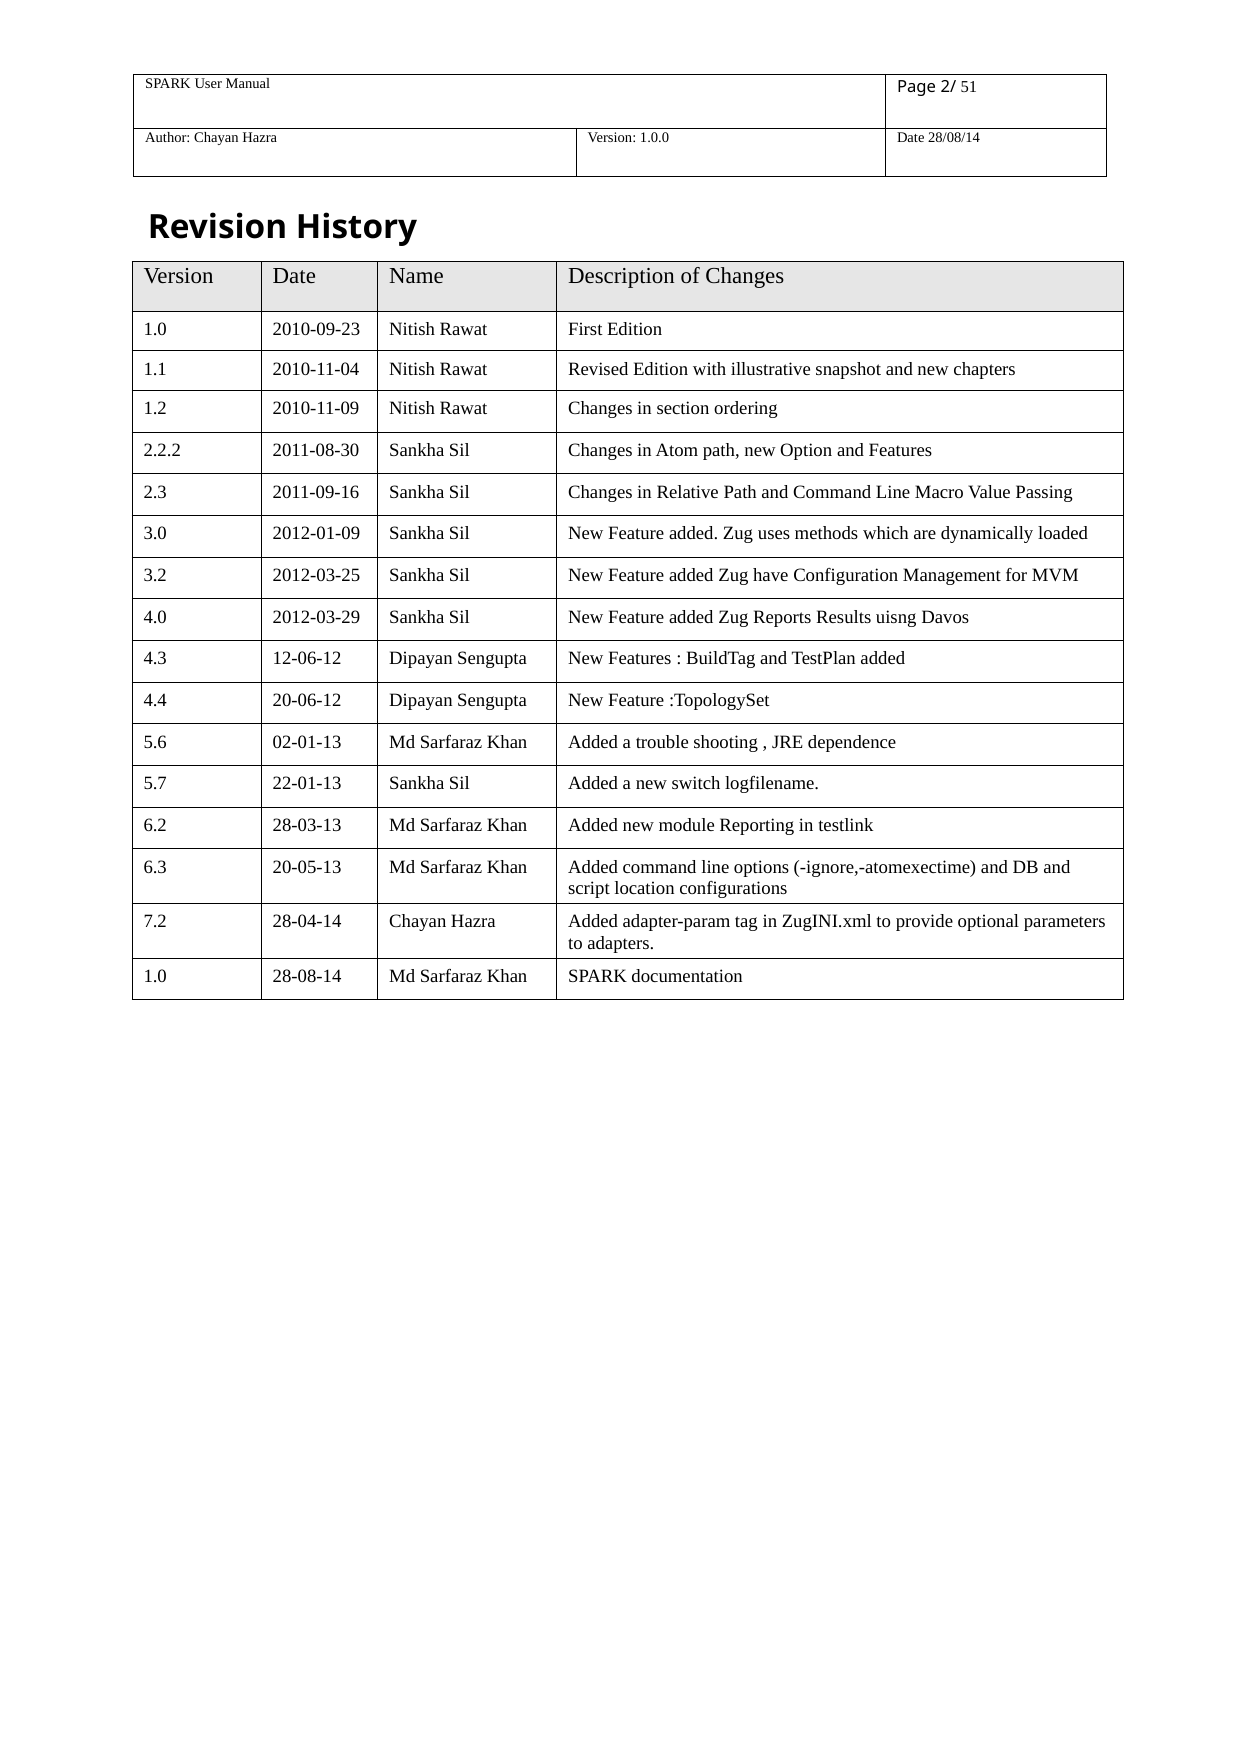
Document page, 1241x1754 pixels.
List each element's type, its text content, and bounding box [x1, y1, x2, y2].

table_cell Dipayan Sengupta [378, 641, 556, 682]
table_cell 5.6 [133, 724, 261, 765]
table_cell 2011-08-30 [262, 433, 377, 473]
table_cell 20-06-12 [262, 683, 377, 723]
table_cell Added adapter-param tag in ZugINI.xml to provide optional parameters to adapters. [557, 904, 1123, 957]
table_cell 12-06-12 [262, 641, 377, 682]
table_cell Sankha Sil [378, 516, 556, 557]
table_cell Md Sarfaraz Khan [378, 808, 556, 848]
table_cell 1.1 [133, 351, 261, 390]
table_cell Nitish Rawat [378, 391, 556, 432]
table_cell Nitish Rawat [378, 312, 556, 350]
table_cell 28-04-14 [262, 904, 377, 957]
table_cell 2012-03-29 [262, 599, 377, 640]
table_cell New Feature :TopologySet [557, 683, 1123, 723]
table_header Description of Changes [557, 262, 1123, 311]
table_cell 3.0 [133, 516, 261, 557]
table_cell 28-03-13 [262, 808, 377, 848]
table_cell First Edition [557, 312, 1123, 350]
table_cell 2.2.2 [133, 433, 261, 473]
table_cell Md Sarfaraz Khan [378, 959, 556, 999]
table_header Date [262, 262, 377, 311]
table_header Version [133, 262, 261, 311]
table_cell 22-01-13 [262, 766, 377, 807]
table_cell 2010-09-23 [262, 312, 377, 350]
table_cell Md Sarfaraz Khan [378, 849, 556, 903]
table_cell 6.2 [133, 808, 261, 848]
table_cell Dipayan Sengupta [378, 683, 556, 723]
text Revision History [148, 203, 1092, 248]
table_cell Nitish Rawat [378, 351, 556, 390]
table_cell Sankha Sil [378, 766, 556, 807]
table_cell 20-05-13 [262, 849, 377, 903]
table_cell 2.3 [133, 474, 261, 515]
table_cell 4.0 [133, 599, 261, 640]
table_cell Added new module Reporting in testlink [557, 808, 1123, 848]
table_cell 3.2 [133, 558, 261, 598]
table_cell SPARK documentation [557, 959, 1123, 999]
table_cell New Feature added. Zug uses methods which are dynamically loaded [557, 516, 1123, 557]
table_cell New Feature added Zug Reports Results uisng Davos [557, 599, 1123, 640]
table_cell 2010-11-09 [262, 391, 377, 432]
table_cell New Feature added Zug have Configuration Management for MVM [557, 558, 1123, 598]
table_cell 28-08-14 [262, 959, 377, 999]
table_cell 2011-09-16 [262, 474, 377, 515]
table_cell 6.3 [133, 849, 261, 903]
table_cell 5.7 [133, 766, 261, 807]
table_cell Added a trouble shooting , JRE dependence [557, 724, 1123, 765]
table_cell Chayan Hazra [378, 904, 556, 957]
table_cell Changes in Atom path, new Option and Features [557, 433, 1123, 473]
table_cell 2010-11-04 [262, 351, 377, 390]
table_cell Md Sarfaraz Khan [378, 724, 556, 765]
table_cell Sankha Sil [378, 474, 556, 515]
table_cell 4.3 [133, 641, 261, 682]
table_cell 1.0 [133, 959, 261, 999]
table_cell Added a new switch logfilename. [557, 766, 1123, 807]
table_cell 2012-03-25 [262, 558, 377, 598]
table_cell 02-01-13 [262, 724, 377, 765]
table_cell Changes in Relative Path and Command Line Macro Value Passing [557, 474, 1123, 515]
table_cell 7.2 [133, 904, 261, 957]
table_cell 1.0 [133, 312, 261, 350]
table_header Name [378, 262, 556, 311]
table_cell 1.2 [133, 391, 261, 432]
table_cell Changes in section ordering [557, 391, 1123, 432]
table_cell 2012-01-09 [262, 516, 377, 557]
table_cell Sankha Sil [378, 599, 556, 640]
table_cell Added command line options (-ignore,-atomexectime) and DB and script location configurations [557, 849, 1123, 903]
table_cell 4.4 [133, 683, 261, 723]
table_cell Revised Edition with illustrative snapshot and new chapters [557, 351, 1123, 390]
table_cell Sankha Sil [378, 558, 556, 598]
table_cell New Features : BuildTag and TestPlan added [557, 641, 1123, 682]
table_cell Sankha Sil [378, 433, 556, 473]
